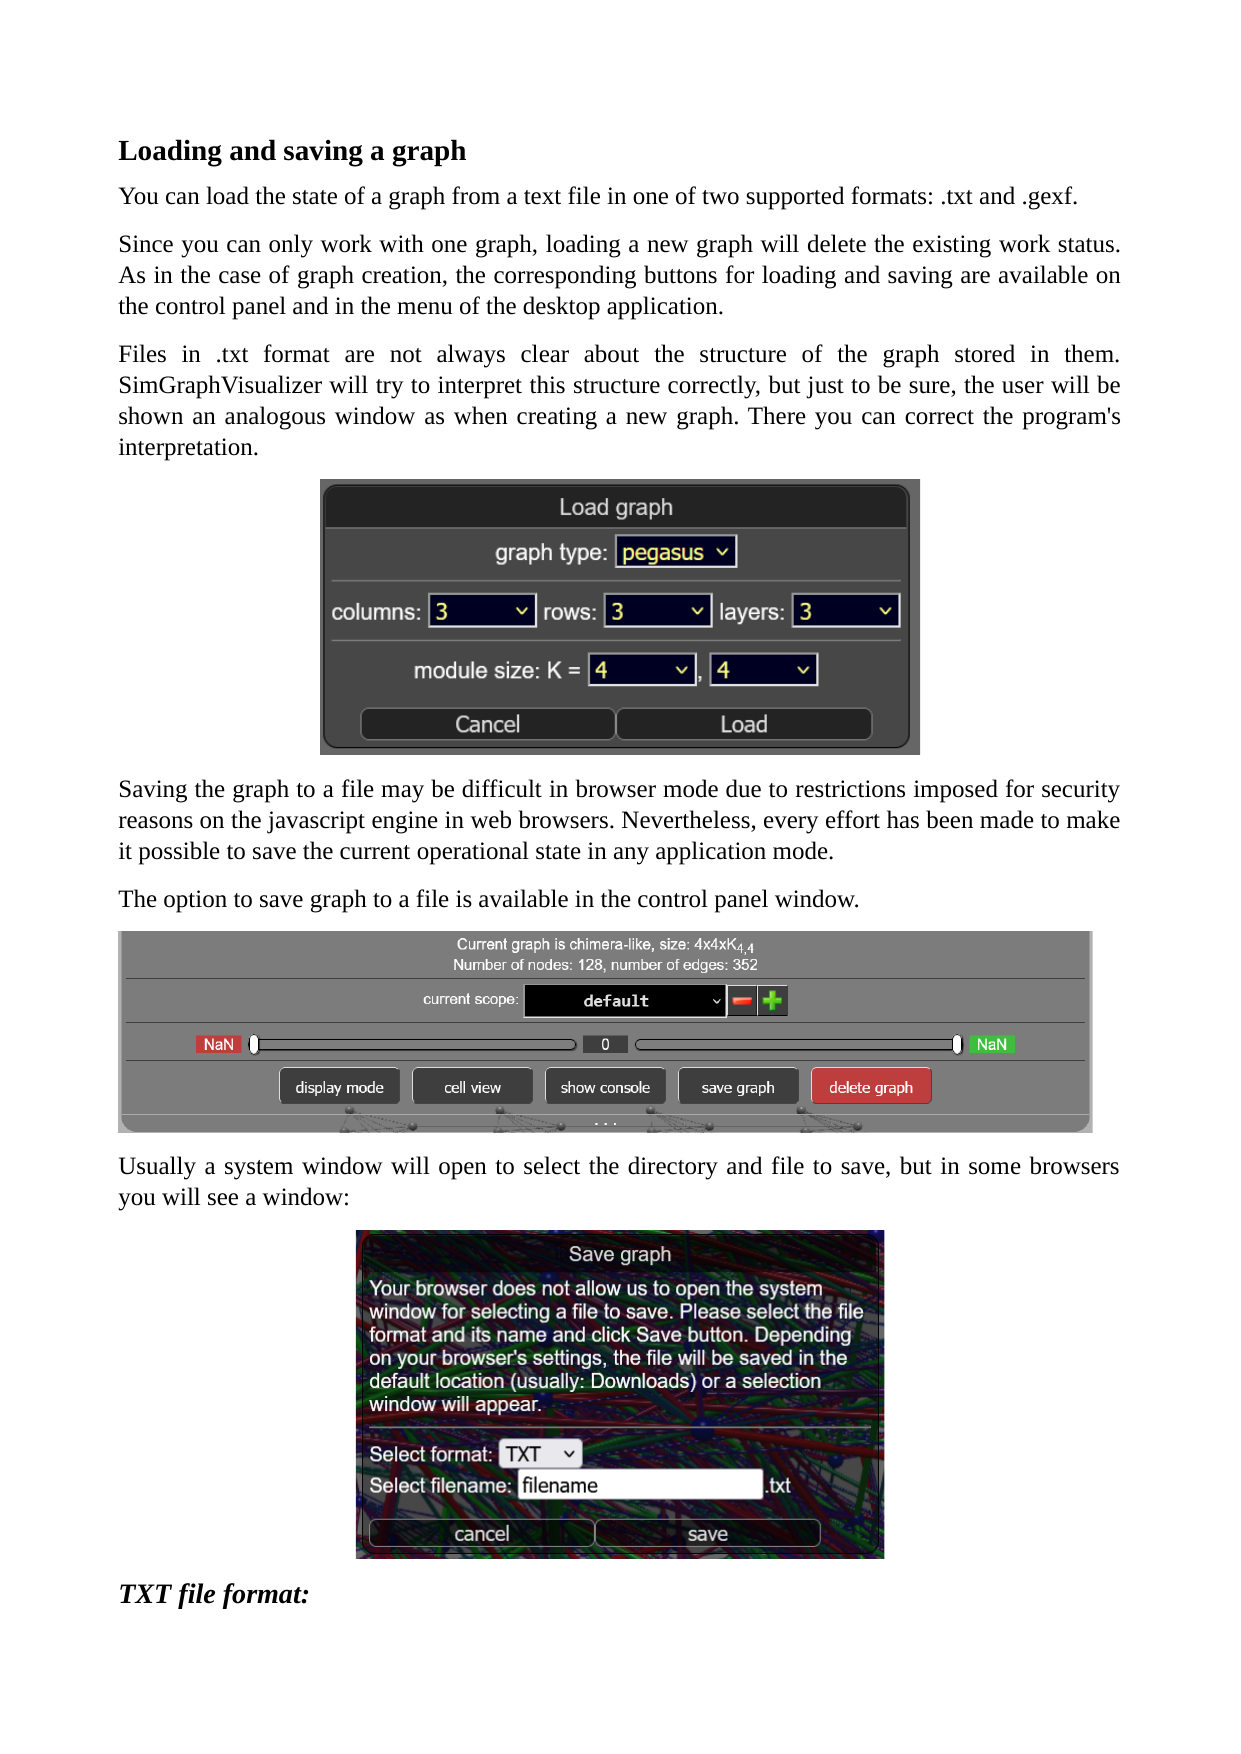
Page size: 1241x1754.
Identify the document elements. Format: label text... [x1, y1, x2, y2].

subtitle TXT file format: [118, 1577, 1122, 1609]
text You can load the state of a graph from a text file in one of two supported formats: .txt and .gexf. [118, 181, 1122, 210]
picture [355, 1230, 885, 1559]
text Since you can only work with one graph, loading a new graph will delete the existing work status. As in the case of graph creation, the corresponding buttons for loading and saving are available on the control panel and in the menu of the desktop application. [118, 229, 1122, 320]
text Saving the graph to a file may be difficult in browser mode due to restrictions imposed for security reasons on the javascript engine in web browsers. Nevertheless, every effort has been made to make it possible to save the current operational state in any application mode. [118, 774, 1122, 865]
subtitle Loading and saving a graph [118, 133, 1122, 166]
text Usually a system window will open to select the directory and file to save, but in some browsers you will see a window: [118, 1151, 1122, 1211]
picture [320, 479, 921, 755]
picture [118, 931, 1093, 1133]
text Files in .txt format are not always clear about the structure of the graph stored in them. SimGraphVisualizer will try to interpret this structure correctly, but just to be sure, the user will be shown an analogous window as when creating a new graph. There you can correct the program's interpretation. [118, 339, 1122, 461]
text The option to save graph to a file is available in the control panel window. [118, 884, 1122, 912]
